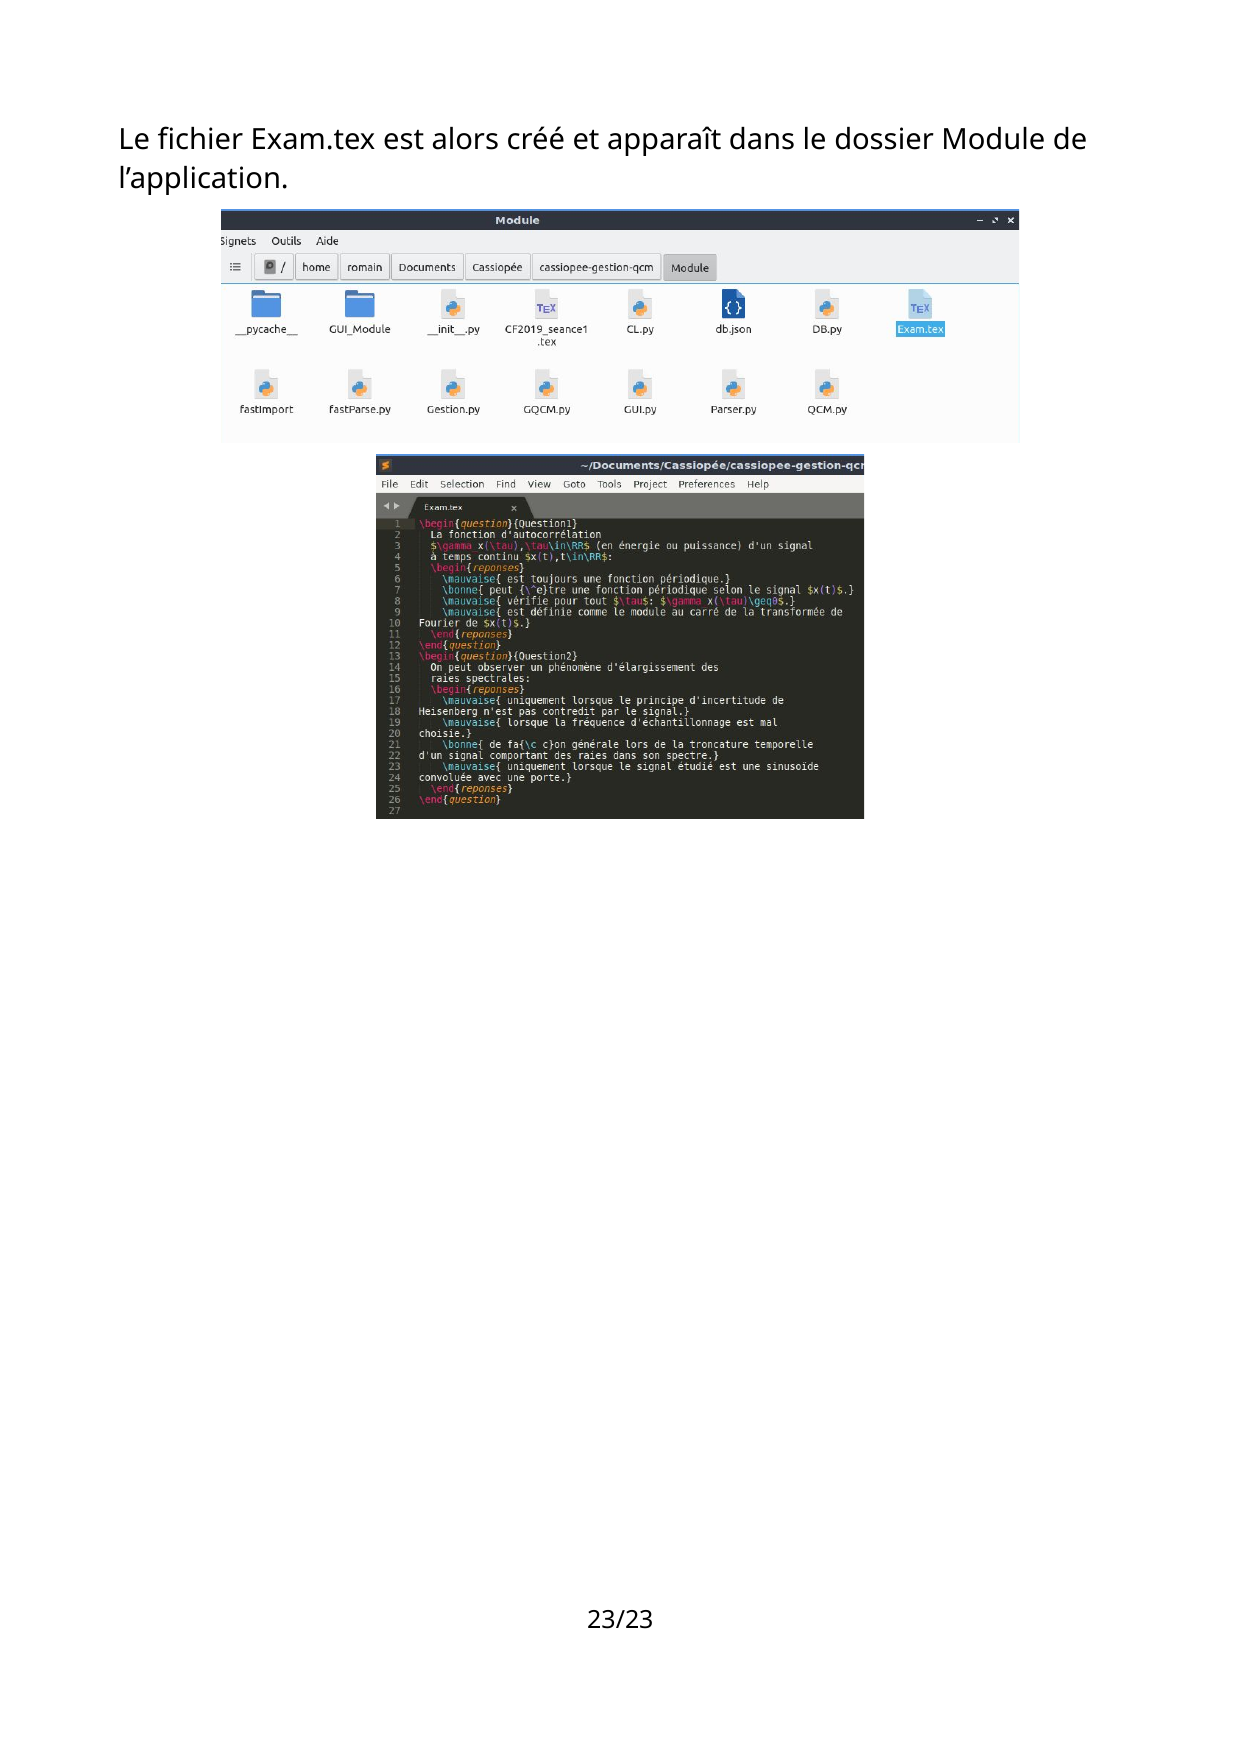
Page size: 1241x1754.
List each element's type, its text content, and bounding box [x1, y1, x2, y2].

picture [221, 209, 1020, 443]
text Le fichier Exam.tex est alors créé et apparaît dans le dossier Module de l’application. [118, 118, 1122, 197]
